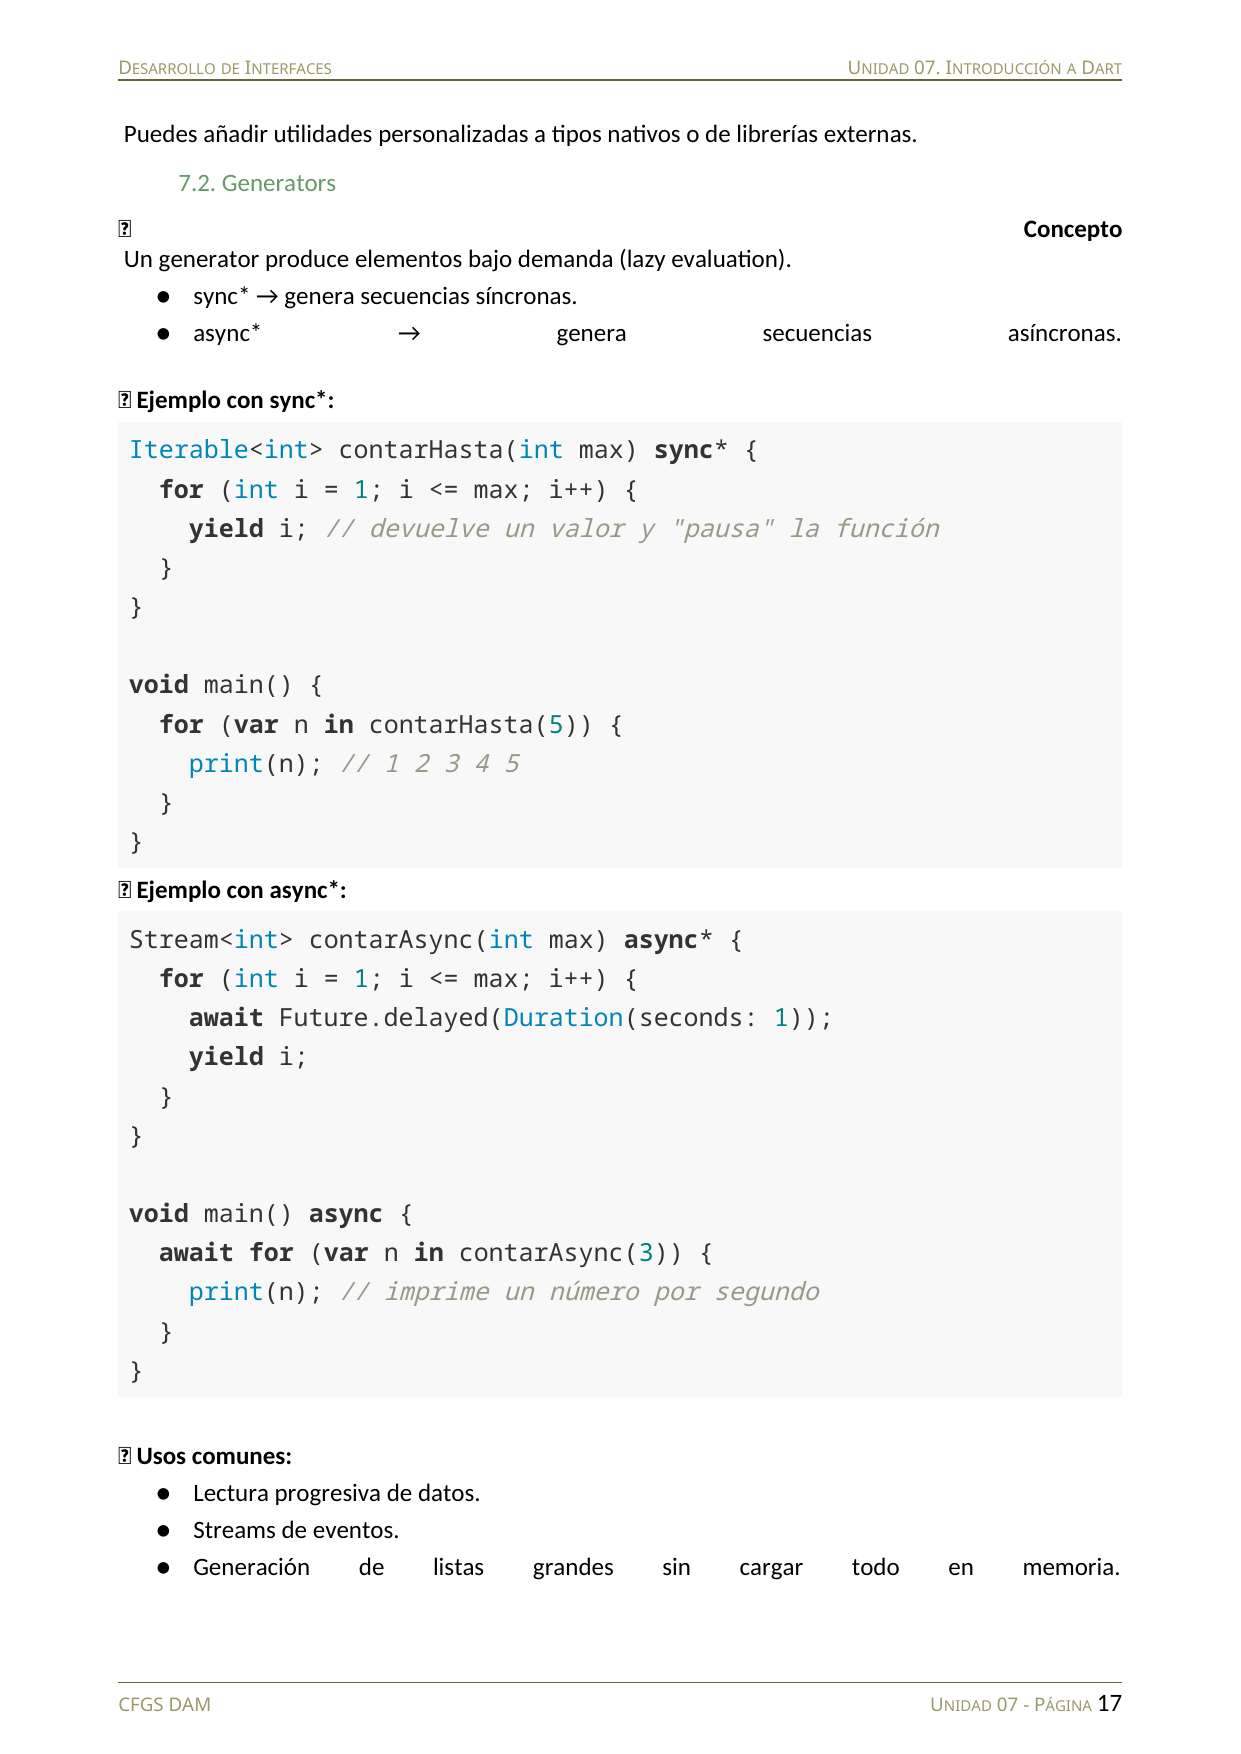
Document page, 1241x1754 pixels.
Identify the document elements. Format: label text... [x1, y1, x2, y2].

text 📌 Ejemplo con async*: [118, 874, 1122, 905]
list sync* → genera secuencias síncronas. [156, 280, 1122, 311]
table_header Stream<int> contarAsync(int max) async* { for (int i = 1; i <= max; i++) { await Future.delayed(Duration(seconds: 1)); yield i; } } void main() async { await for (var n in contarAsync(3)) { print(n); // imprime un número por segundo } } [118, 911, 1122, 1397]
list Lectura progresiva de datos. [156, 1477, 1122, 1507]
subtitle 7.2. Generators [178, 167, 1122, 198]
text Puedes añadir utilidades personalizadas a tipos nativos o de librerías externas. [118, 118, 1122, 148]
list Streams de eventos. [156, 1514, 1122, 1544]
list Generación de listas grandes sin cargar todo en memoria. [156, 1551, 1122, 1612]
text 📌 Ejemplo con sync*: [118, 385, 1122, 415]
table_header Iterable<int> contarHasta(int max) sync* { for (int i = 1; i <= max; i++) { yield i; // devuelve un valor y "pausa" la función } } void main() { for (var n in contarHasta(5)) { print(n); // 1 2 3 4 5 } } [118, 422, 1122, 868]
text 🔷 Concepto Un generator produce elementos bajo demanda (lazy evaluation). [118, 213, 1122, 274]
list async* → genera secuencias asíncronas. [156, 317, 1122, 378]
text 💬 Usos comunes: [118, 1440, 1122, 1470]
